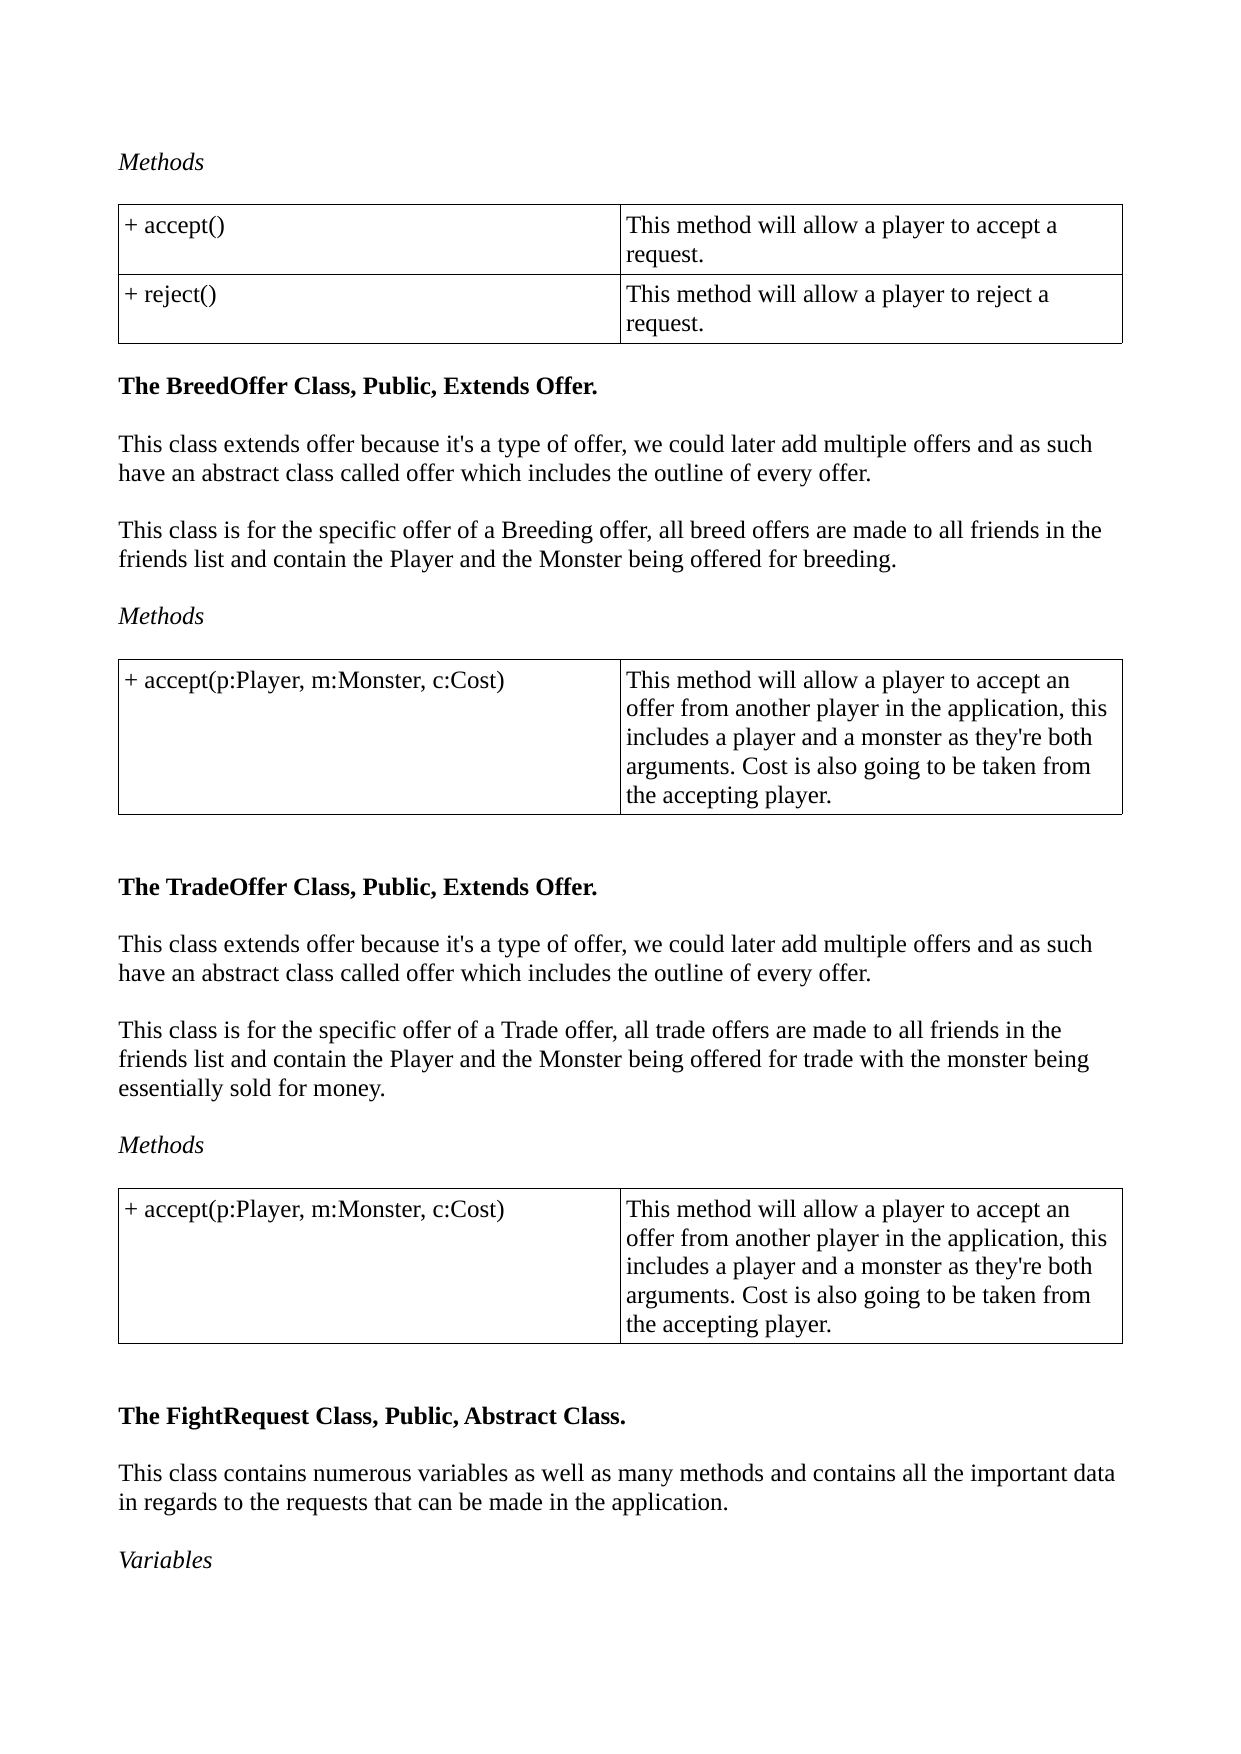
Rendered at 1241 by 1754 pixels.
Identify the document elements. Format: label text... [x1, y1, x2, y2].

text This class contains numerous variables as well as many methods and contains all the important data in regards to the requests that can be made in the application. [118, 1458, 1122, 1516]
table_header This method will allow a player to accept a request. [621, 205, 1122, 273]
table_header + accept(p:Player, m:Monster, c:Cost) [119, 660, 620, 814]
table_header This method will allow a player to accept an offer from another player in the application, this includes a player and a monster as they're both arguments. Cost is also going to be taken from the accepting player. [621, 660, 1122, 814]
table_header + accept(p:Player, m:Monster, c:Cost) [119, 1189, 620, 1343]
text This class extends offer because it's a type of offer, we could later add multiple offers and as such have an abstract class called offer which includes the outline of every offer. [118, 429, 1122, 486]
text Methods [118, 1131, 1122, 1159]
table_cell + reject() [119, 275, 620, 342]
text This class is for the specific offer of a Breeding offer, all breed offers are made to all friends in the friends list and contain the Player and the Monster being offered for breeding. [118, 515, 1122, 573]
table_header + accept() [119, 205, 620, 273]
table_cell This method will allow a player to reject a request. [621, 275, 1122, 342]
text Methods [118, 147, 1122, 176]
text Methods [118, 601, 1122, 630]
text Variables [118, 1545, 1122, 1573]
text The BreedOffer Class, Public, Extends Offer. [118, 371, 1122, 400]
text This class is for the specific offer of a Trade offer, all trade offers are made to all friends in the friends list and contain the Player and the Monster being offered for trade with the monster being essentially sold for money. [118, 1016, 1122, 1102]
text The TradeOffer Class, Public, Extends Offer. [118, 872, 1122, 901]
table_header This method will allow a player to accept an offer from another player in the application, this includes a player and a monster as they're both arguments. Cost is also going to be taken from the accepting player. [621, 1189, 1122, 1343]
text The FightRequest Class, Public, Abstract Class. [118, 1401, 1122, 1430]
text This class extends offer because it's a type of offer, we could later add multiple offers and as such have an abstract class called offer which includes the outline of every offer. [118, 929, 1122, 987]
